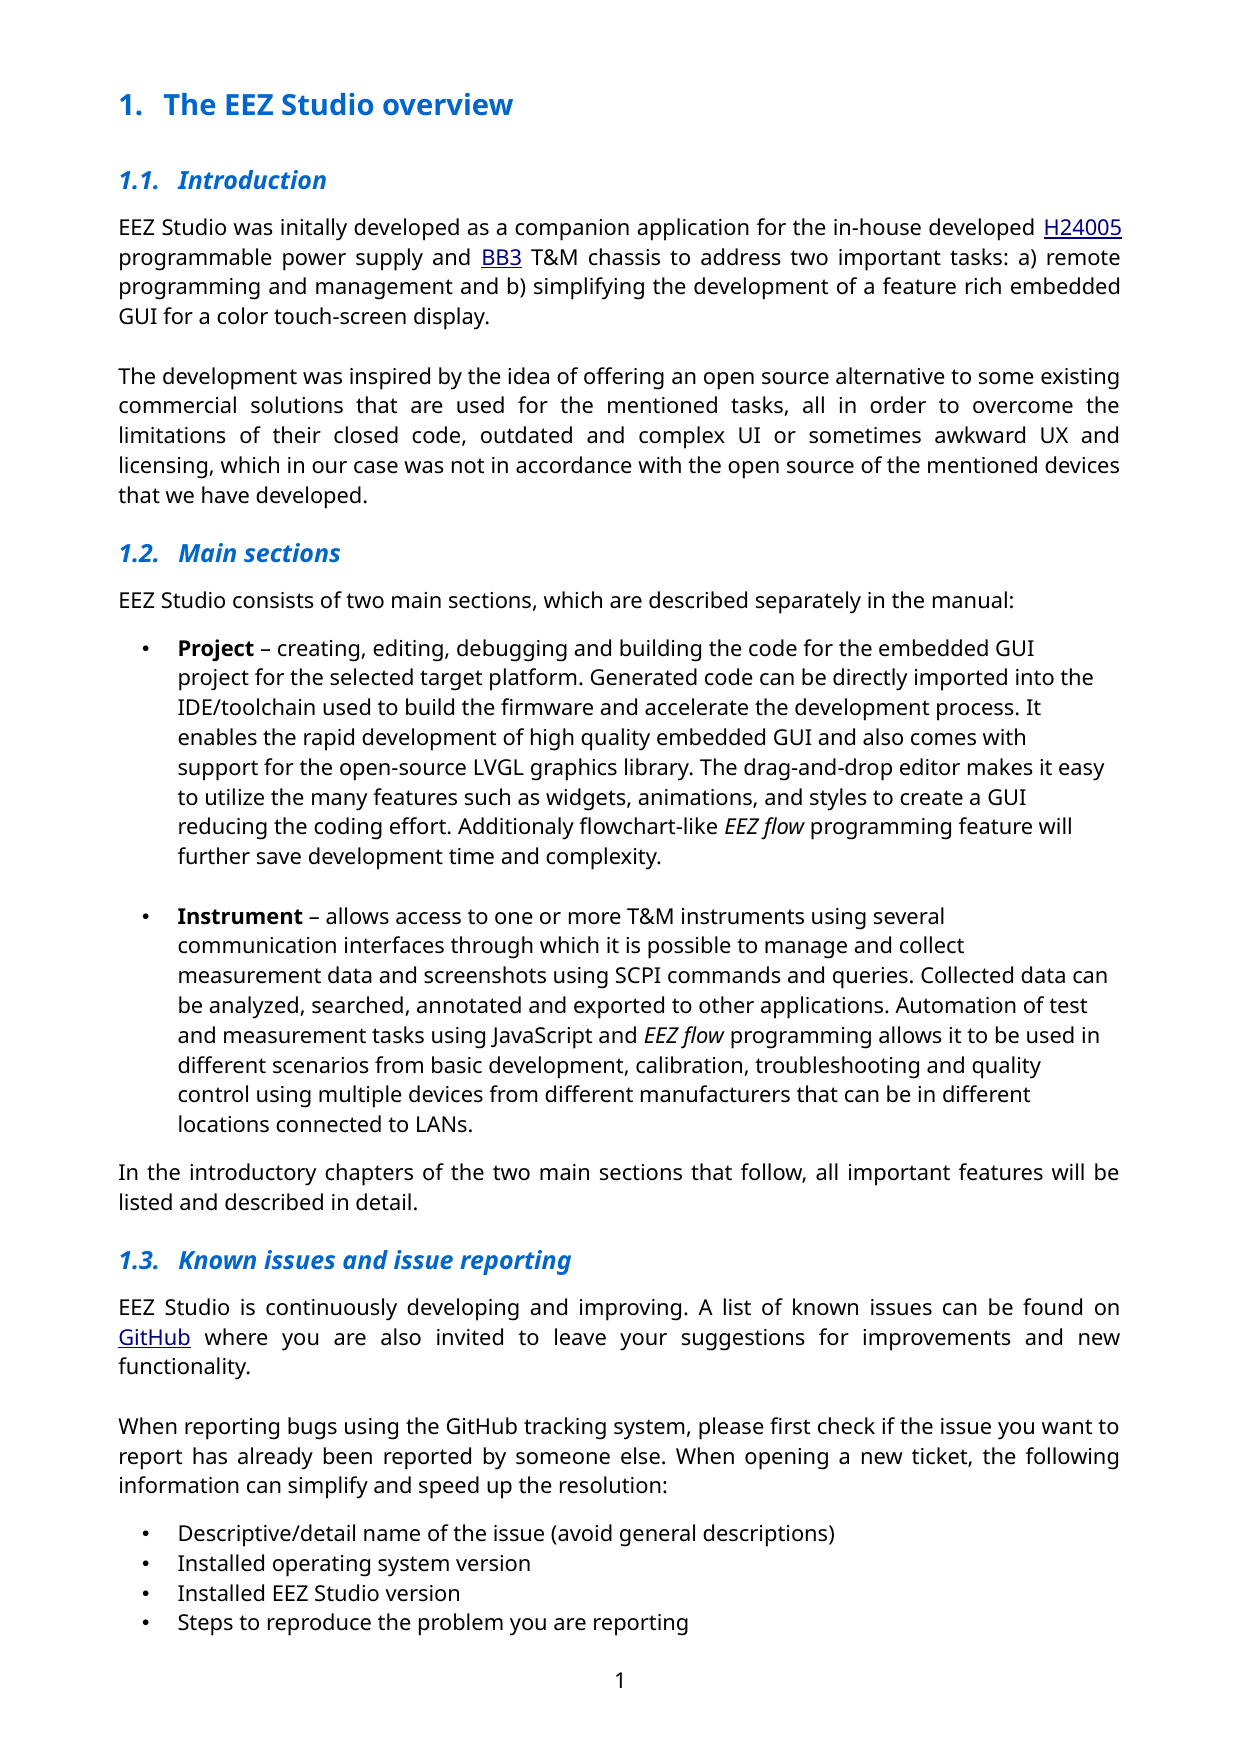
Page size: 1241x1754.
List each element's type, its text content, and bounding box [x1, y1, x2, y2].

text When reporting bugs using the GitHub tracking system, please first check if the issue you want to report has already been reported by someone else. When opening a new ticket, the following information can simplify and speed up the resolution: [118, 1411, 1122, 1500]
subtitle Introduction [118, 163, 1122, 197]
subtitle The EEZ Studio overview [118, 84, 1122, 124]
text EEZ Studio consists of two main sections, which are described separately in the manual: [118, 585, 1122, 615]
text The development was inspired by the idea of offering an open source alternative to some existing commercial solutions that are used for the mentioned tasks, all in order to overcome the limitations of their closed code, outdated and complex UI or sometimes awkward UX and licensing, which in our case was not in accordance with the open source of the mentioned devices that we have developed. [118, 361, 1122, 509]
text EEZ Studio was initally developed as a companion application for the in-house developed H24005 programmable power supply and BB3 T&M chassis to address two important tasks: a) remote programming and management and b) simplifying the development of a feature rich embedded GUI for a color touch-screen display. [118, 212, 1122, 331]
subtitle Known issues and issue reporting [118, 1243, 1122, 1277]
list Installed operating system version [142, 1548, 1110, 1577]
list Descriptive/detail name of the issue (avoid general descriptions) [142, 1518, 1110, 1548]
list Instrument – allows access to one or more T&M instruments using several communication interfaces through which it is possible to manage and collect measurement data and screenshots using SCPI commands and queries. Collected data can be analyzed, searched, annotated and exported to other applications. Automation of test and measurement tasks using JavaScript and EEZ flow programming allows it to be used in different scenarios from basic development, calibration, troubleshooting and quality control using multiple devices from different manufacturers that can be in different locations connected to LANs. [142, 901, 1110, 1139]
list Installed EEZ Studio version [142, 1577, 1110, 1607]
list Steps to reproduce the problem you are reporting [142, 1607, 1110, 1637]
subtitle Main sections [118, 536, 1122, 570]
text In the introductory chapters of the two main sections that follow, all important features will be listed and described in detail. [118, 1157, 1122, 1216]
list Project – creating, editing, debugging and building the code for the embedded GUI project for the selected target platform. Generated code can be directly imported into the IDE/toolchain used to build the firmware and accelerate the development process. It enables the rapid development of high quality embedded GUI and also comes with support for the open-source LVGL graphics library. The drag-and-drop editor makes it easy to utilize the many features such as widgets, animations, and styles to create a GUI reducing the coding effort. Additionaly flowchart-like EEZ flow programming feature will further save development time and complexity. [142, 632, 1110, 871]
text EEZ Studio is continuously developing and improving. A list of known issues can be found on GitHub where you are also invited to leave your suggestions for improvements and new functionality. [118, 1292, 1122, 1381]
